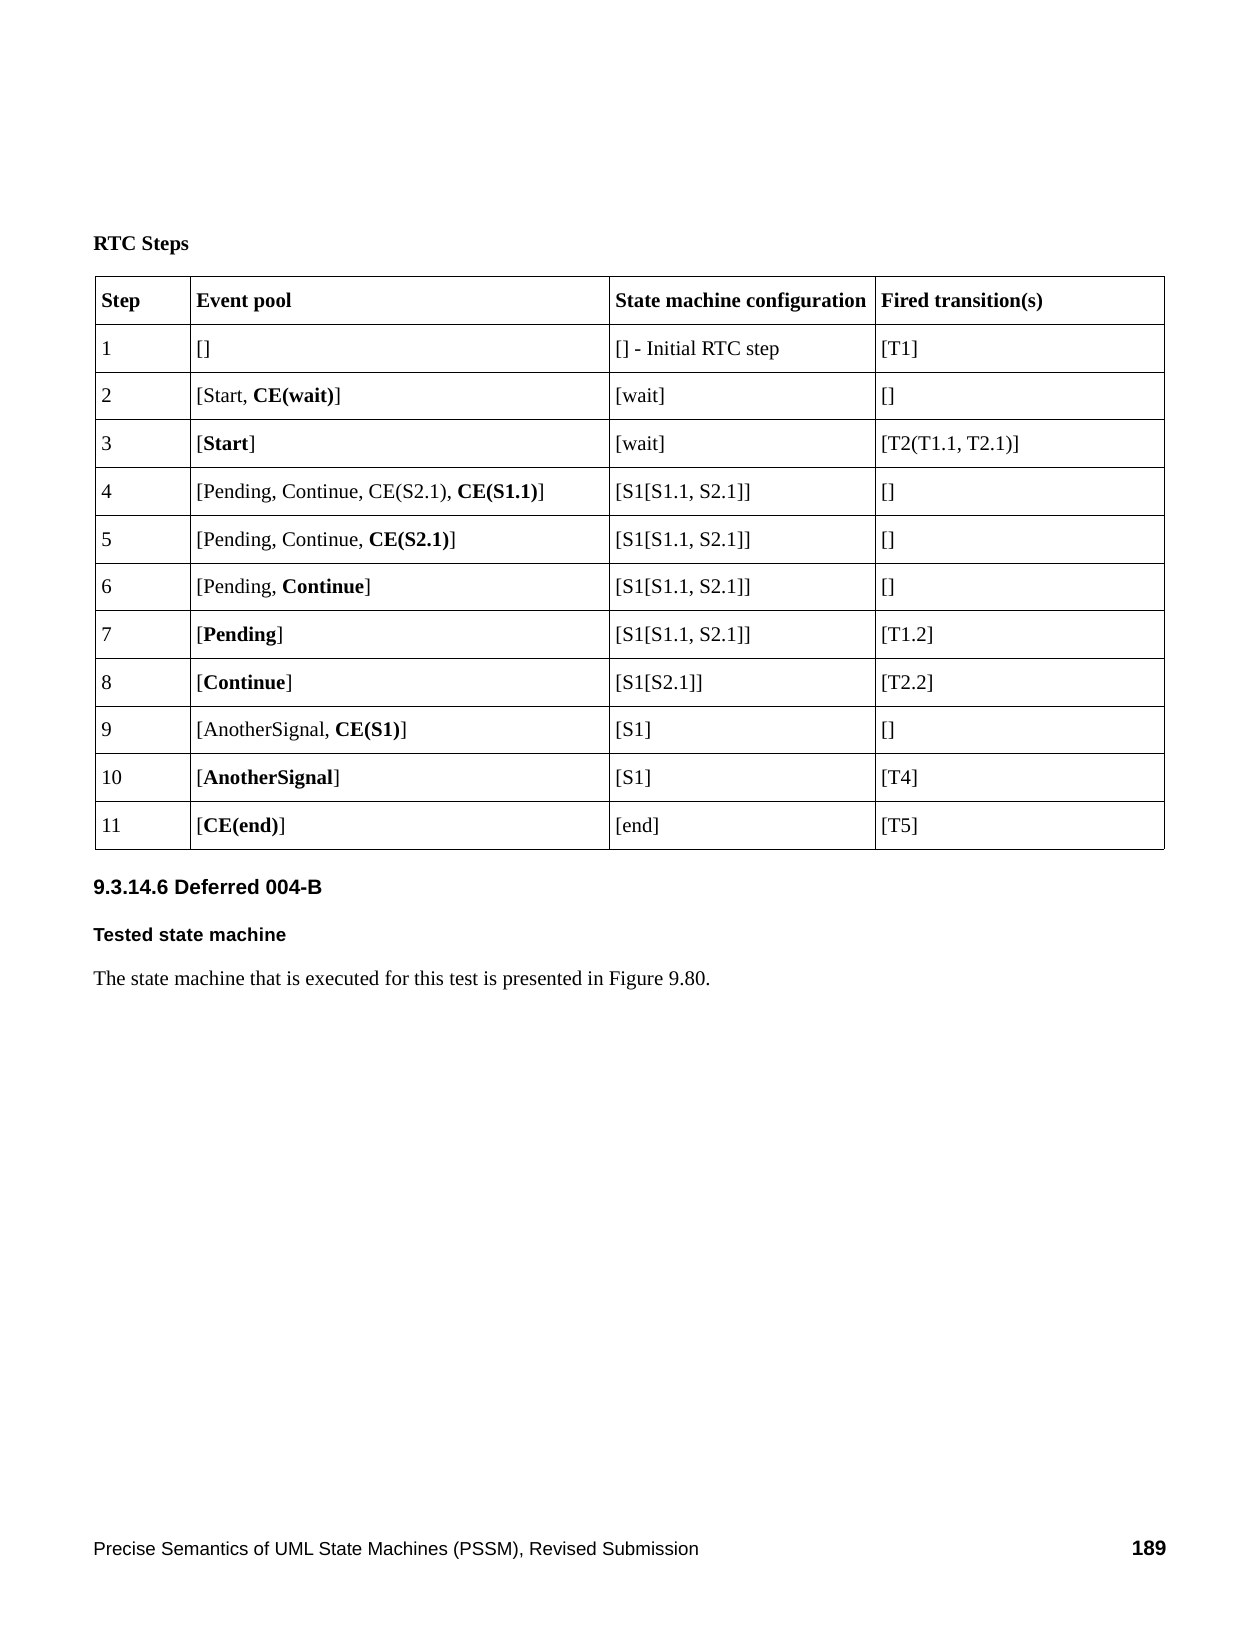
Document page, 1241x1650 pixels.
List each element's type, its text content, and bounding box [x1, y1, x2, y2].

table_cell [876, 325, 1164, 372]
table_cell [876, 516, 1164, 562]
table_header [876, 277, 1164, 324]
table_cell [96, 420, 190, 467]
table_cell [876, 802, 1164, 849]
table_cell [96, 611, 190, 658]
table_cell [96, 707, 190, 753]
text The state machine that is executed for this test is presented in Figure 9.80. [93, 966, 1164, 990]
table_cell [876, 611, 1164, 658]
table_cell [610, 373, 875, 419]
table_cell [96, 468, 190, 515]
table_cell [191, 325, 609, 372]
table_cell [610, 564, 875, 610]
table_cell [610, 802, 875, 849]
table_cell [96, 373, 190, 419]
table_cell [876, 420, 1164, 467]
subtitle Deferred 004-B [93, 874, 1164, 899]
table_cell [191, 516, 609, 562]
table_cell [96, 564, 190, 610]
table_cell [96, 802, 190, 849]
table_cell [191, 468, 609, 515]
table_cell [191, 373, 609, 419]
table_cell [876, 468, 1164, 515]
table_cell [876, 707, 1164, 753]
table_cell [96, 754, 190, 801]
table_cell [191, 420, 609, 467]
table_cell [876, 659, 1164, 706]
table_cell [876, 564, 1164, 610]
subtitle Tested state machine [93, 924, 1164, 945]
table_cell [610, 659, 875, 706]
table_cell [191, 564, 609, 610]
table_header [191, 277, 609, 324]
table_cell [96, 516, 190, 562]
text RTC Steps [93, 231, 1164, 255]
table_cell [191, 707, 609, 753]
table_header [96, 277, 190, 324]
table_cell [876, 373, 1164, 419]
table_cell [191, 754, 609, 801]
table_cell [610, 325, 875, 372]
table_cell [96, 325, 190, 372]
table_header [610, 277, 875, 324]
table_cell [191, 802, 609, 849]
table_cell [610, 468, 875, 515]
table_cell [610, 420, 875, 467]
table_cell [610, 611, 875, 658]
table_cell [96, 659, 190, 706]
table_cell [610, 707, 875, 753]
table_cell [610, 516, 875, 562]
table_cell [876, 754, 1164, 801]
table_cell [191, 611, 609, 658]
table_cell [191, 659, 609, 706]
table_cell [610, 754, 875, 801]
